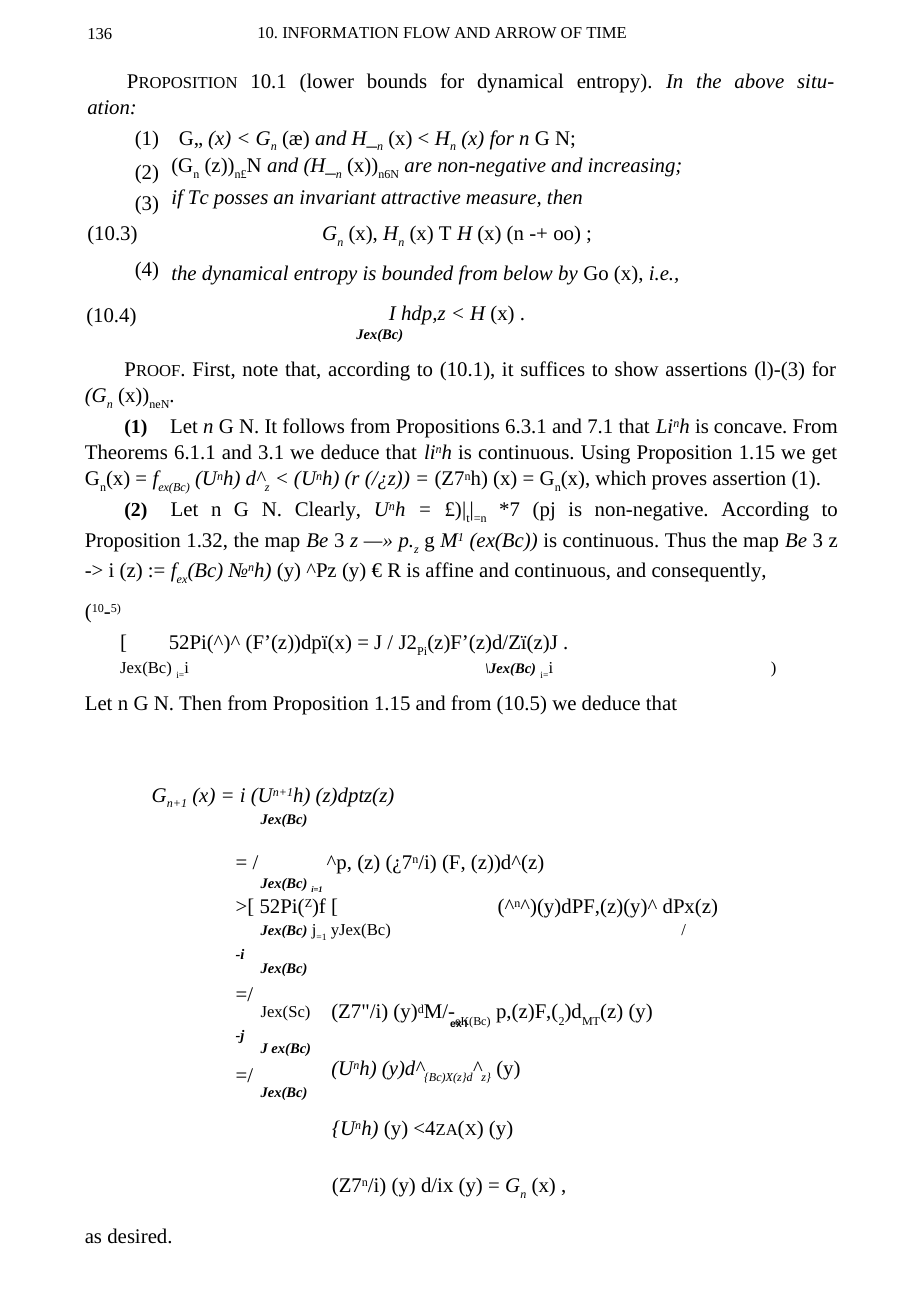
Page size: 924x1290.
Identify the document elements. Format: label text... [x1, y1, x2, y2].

text (Z7n/i) (y) d/ix (y) = Gn (x) , [332, 1173, 586, 1201]
list G„ (x) < Gn (æ) and H_n (x) < Hn (x) for n G N; [84, 125, 836, 153]
text Jex(Bc) [260, 962, 329, 976]
text {Unh) (y) <4za(x) (y) [332, 1116, 513, 1139]
text (10-5) [84, 599, 838, 623]
text Gn+1 (x) = i (Un+1h) (z)dptz(z) [151, 782, 769, 811]
text J ex(Bc) [260, 1043, 329, 1056]
text (4) [84, 257, 164, 281]
text ex I [450, 1017, 468, 1029]
text [ 52Pi(^)^ (F’(z))dpï(x) = J / J2Pi(z)F’(z)d/Zï(z)J . [84, 629, 838, 658]
text Proposition 10.1 (lower bounds for dynamical entropy). In the above situ- ation: [87, 69, 836, 119]
text = / ^p, (z) (¿7n/i) (F, (z))d^(z) [150, 850, 769, 874]
text Jex(Sc) [260, 1006, 329, 1021]
text (10.4) [86, 302, 143, 327]
text (10.3) [87, 221, 164, 245]
text Gn (x), Hn (x) T H (x) (n -+ oo) ; [171, 221, 743, 249]
text >[ 52Pi(Z)f [ (^n^)(y)dPF,(z)(y)^ dPx(z) [150, 894, 769, 918]
text Let n G N. Then from Proposition 1.15 and from (10.5) we deduce that [84, 691, 838, 715]
text Jex(Bc) i=1 [260, 874, 769, 894]
text Jex(Bc) i=i \Jex(Bc) i=i ) [84, 658, 838, 680]
text 136 [87, 24, 115, 43]
text (Gn (z))n£N and (H_n (x))n6N are non-negative and increasing; if Tc posses an invariant attractive measure, then [171, 153, 743, 209]
text Jex(Bc) [356, 325, 743, 342]
list Let n G N. Clearly, Unh = £)|t|=n *7 (pj is non-negative. According to Proposition 1.32, the map Be 3 z —» p.z g M1 (ex(Bc)) is continuous. Thus the map Be 3 z -> i (z) := fex(Bc) №nh) (y) ^Pz (y) € R is affine and continuous, and consequently, [84, 497, 838, 586]
text Jex(Bc) [260, 811, 769, 827]
text -i [150, 946, 329, 962]
text (Unh) (y)d^{Bc)X(z}d^z} (y) [331, 1056, 621, 1084]
text Proof. First, note that, according to (10.1), it suffices to show assertions (l)-(3) for (Gn (x))neN. [84, 356, 838, 411]
text the dynamical entropy is bounded from below by Go (x), i.e., [171, 261, 743, 285]
text (2) [84, 160, 164, 184]
text =/ [150, 1063, 329, 1087]
text (3) [84, 191, 164, 214]
text -j [150, 1027, 329, 1043]
text as desired. [84, 1224, 838, 1248]
text (Z7"/i) (y)dM/-eK(Bc) p,(z)F,(2)dMT(z) (y) [331, 999, 707, 1028]
text 10. INFORMATION FLOW AND ARROW OF TIME [257, 23, 667, 42]
text Jex(Bc) [260, 1087, 329, 1101]
text Jex(Bc) j=1 yJex(Bc) / [260, 918, 769, 939]
list Let n G N. It follows from Propositions 6.3.1 and 7.1 that Linh is concave. From Theorems 6.1.1 and 3.1 we deduce that linh is continuous. Using Proposition 1.15 we get Gn(x) = fex(Bc) (Unh) d^z < (Unh) (r (/¿z)) = (Z7nh) (x) = Gn(x), which proves assertion (1). [84, 414, 838, 494]
text I hdp,z < H (x) . [171, 301, 743, 325]
text =/ [150, 982, 329, 1006]
